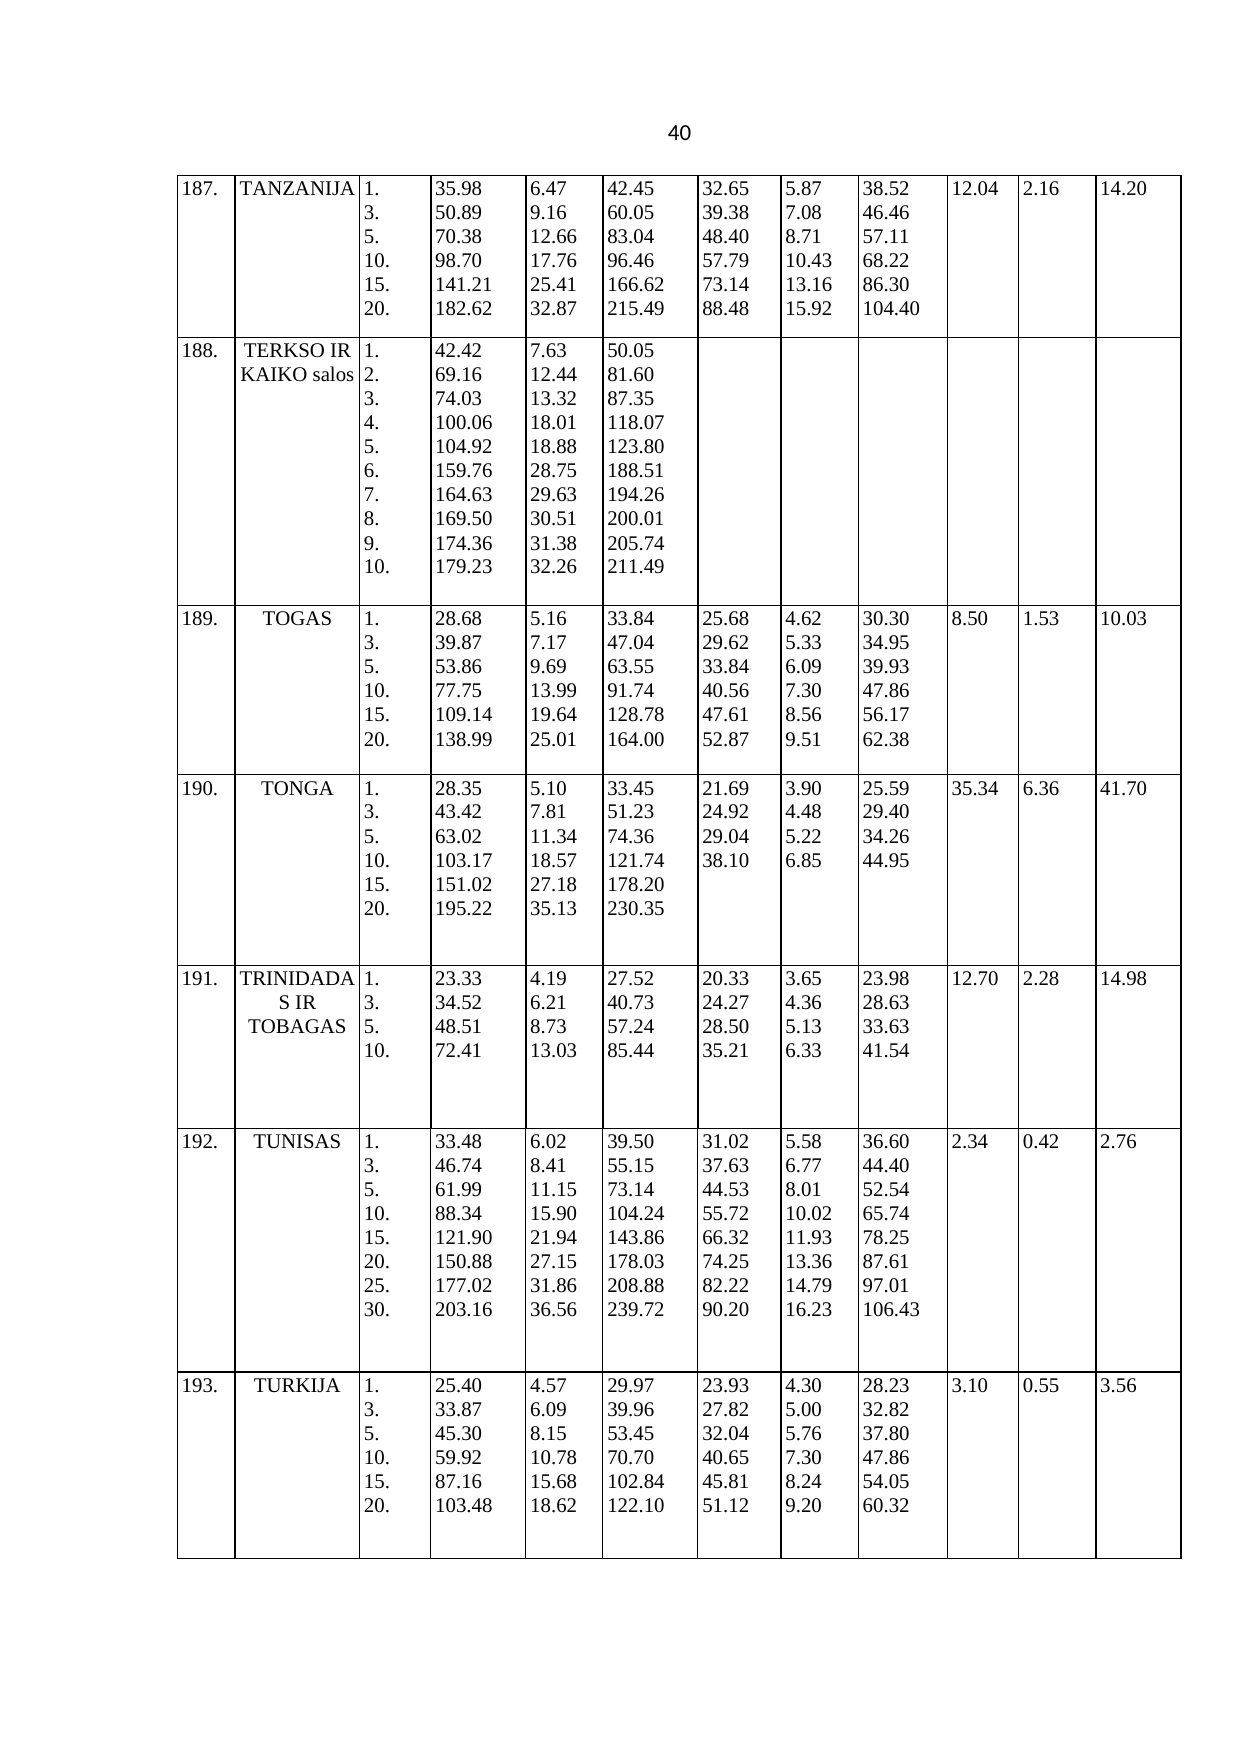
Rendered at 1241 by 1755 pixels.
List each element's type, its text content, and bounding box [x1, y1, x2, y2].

table_cell 1. 2. 3. 4. 5. 6. 7. 8. 9. 10. [360, 338, 430, 605]
table_cell 7.63 12.44 13.32 18.01 18.88 28.75 29.63 30.51 31.38 32.26 [527, 338, 602, 605]
table_cell 39.50 55.15 73.14 104.24 143.86 178.03 208.88 239.72 [603, 1129, 697, 1371]
table_cell 33.45 51.23 74.36 121.74 178.20 230.35 [604, 775, 697, 964]
table_cell TANZANIJA [236, 176, 359, 337]
table_cell 5.87 7.08 8.71 10.43 13.16 15.92 [782, 176, 858, 337]
table_cell 4.19 6.21 8.73 13.03 [527, 966, 602, 1128]
table_cell 28.23 32.82 37.80 47.86 54.05 60.32 [859, 1373, 947, 1558]
table_cell 25.68 29.62 33.84 40.56 47.61 52.87 [699, 606, 780, 774]
table_cell 27.52 40.73 57.24 85.44 [604, 966, 697, 1128]
table_cell 14.20 [1097, 176, 1180, 337]
table_cell 190. [178, 775, 234, 964]
table_cell 4.57 6.09 8.15 10.78 15.68 18.62 [526, 1373, 602, 1558]
table_cell 42.45 60.05 83.04 96.46 166.62 215.49 [604, 176, 697, 337]
table_cell 31.02 37.63 44.53 55.72 66.32 74.25 82.22 90.20 [698, 1129, 780, 1371]
table_cell 23.93 27.82 32.04 40.65 45.81 51.12 [698, 1373, 780, 1558]
table_cell 29.97 39.96 53.45 70.70 102.84 122.10 [603, 1373, 697, 1558]
table_cell 23.98 28.63 33.63 41.54 [859, 966, 947, 1128]
table_cell 38.52 46.46 57.11 68.22 86.30 104.40 [859, 176, 947, 337]
table_cell 1. 3. 5. 10. 15. 20. [360, 775, 430, 964]
table_cell 14.98 [1097, 966, 1180, 1128]
table_cell 2.16 [1019, 176, 1095, 337]
table_cell 3.56 [1097, 1373, 1180, 1558]
table_cell 1. 3. 5. 10. 15. 20. [360, 606, 430, 774]
table_cell 3.10 [948, 1373, 1018, 1558]
table_cell [859, 338, 947, 605]
table_cell 3.90 4.48 5.22 6.85 [782, 775, 858, 964]
table_cell 5.58 6.77 8.01 10.02 11.93 13.36 14.79 16.23 [782, 1129, 858, 1371]
table_cell 23.33 34.52 48.51 72.41 [432, 966, 525, 1128]
table_cell TURKIJA [236, 1373, 359, 1558]
table_cell 1.53 [1019, 606, 1095, 774]
table_cell 191. [178, 966, 234, 1128]
table_cell 187. [178, 176, 234, 337]
table_cell [782, 338, 858, 605]
table_cell TERKSO IR KAIKO salos [236, 338, 359, 605]
table_cell 30.30 34.95 39.93 47.86 56.17 62.38 [859, 606, 947, 774]
table_cell 10.03 [1097, 606, 1180, 774]
table_cell [1097, 338, 1180, 605]
table_cell 32.65 39.38 48.40 57.79 73.14 88.48 [699, 176, 780, 337]
table_cell 1. 3. 5. 10. 15. 20. 25. 30. [360, 1129, 430, 1371]
table_cell 20.33 24.27 28.50 35.21 [699, 966, 780, 1128]
table_cell 2.28 [1019, 966, 1095, 1128]
table_cell 6.47 9.16 12.66 17.76 25.41 32.87 [527, 176, 602, 337]
table_cell 36.60 44.40 52.54 65.74 78.25 87.61 97.01 106.43 [859, 1129, 947, 1371]
table_cell 33.84 47.04 63.55 91.74 128.78 164.00 [604, 606, 697, 774]
table_cell [1019, 338, 1095, 605]
table_cell 6.02 8.41 11.15 15.90 21.94 27.15 31.86 36.56 [526, 1129, 602, 1371]
table_cell TRINIDADAS IR TOBAGAS [236, 966, 359, 1128]
table_cell 28.35 43.42 63.02 103.17 151.02 195.22 [432, 775, 525, 964]
table_cell 8.50 [948, 606, 1018, 774]
table_cell [948, 338, 1018, 605]
table_cell 4.62 5.33 6.09 7.30 8.56 9.51 [782, 606, 858, 774]
table_cell 25.40 33.87 45.30 59.92 87.16 103.48 [431, 1373, 525, 1558]
table_cell TOGAS [236, 606, 359, 774]
table_cell 50.05 81.60 87.35 118.07 123.80 188.51 194.26 200.01 205.74 211.49 [604, 338, 697, 605]
table_cell 41.70 [1097, 775, 1180, 964]
table_cell 3.65 4.36 5.13 6.33 [782, 966, 858, 1128]
table_cell 35.34 [948, 775, 1018, 964]
table_cell 1. 3. 5. 10. [360, 966, 430, 1128]
table_cell 33.48 46.74 61.99 88.34 121.90 150.88 177.02 203.16 [431, 1129, 525, 1371]
table_cell 12.04 [948, 176, 1018, 337]
table_cell 192. [178, 1129, 234, 1371]
table_cell 5.10 7.81 11.34 18.57 27.18 35.13 [527, 775, 602, 964]
table_cell TUNISAS [236, 1129, 359, 1371]
table_cell 0.55 [1019, 1373, 1095, 1558]
table_cell 6.36 [1019, 775, 1095, 964]
table_cell 1. 3. 5. 10. 15. 20. [360, 1373, 430, 1558]
table_cell 4.30 5.00 5.76 7.30 8.24 9.20 [782, 1373, 858, 1558]
table_cell [699, 338, 780, 605]
table_cell 1. 3. 5. 10. 15. 20. [360, 176, 430, 337]
table_cell 35.98 50.89 70.38 98.70 141.21 182.62 [432, 176, 525, 337]
table_cell 42.42 69.16 74.03 100.06 104.92 159.76 164.63 169.50 174.36 179.23 [432, 338, 525, 605]
table_cell 0.42 [1019, 1129, 1095, 1371]
table_cell 25.59 29.40 34.26 44.95 [859, 775, 947, 964]
table_cell 12.70 [948, 966, 1018, 1128]
table_cell 2.76 [1097, 1129, 1180, 1371]
table_cell 189. [178, 606, 234, 774]
table_cell 193. [178, 1373, 234, 1558]
table_cell 5.16 7.17 9.69 13.99 19.64 25.01 [527, 606, 602, 774]
table_cell 28.68 39.87 53.86 77.75 109.14 138.99 [432, 606, 525, 774]
table_cell TONGA [236, 775, 359, 964]
table_cell 2.34 [948, 1129, 1018, 1371]
table_cell 21.69 24.92 29.04 38.10 [699, 775, 780, 964]
table_cell 188. [178, 338, 234, 605]
